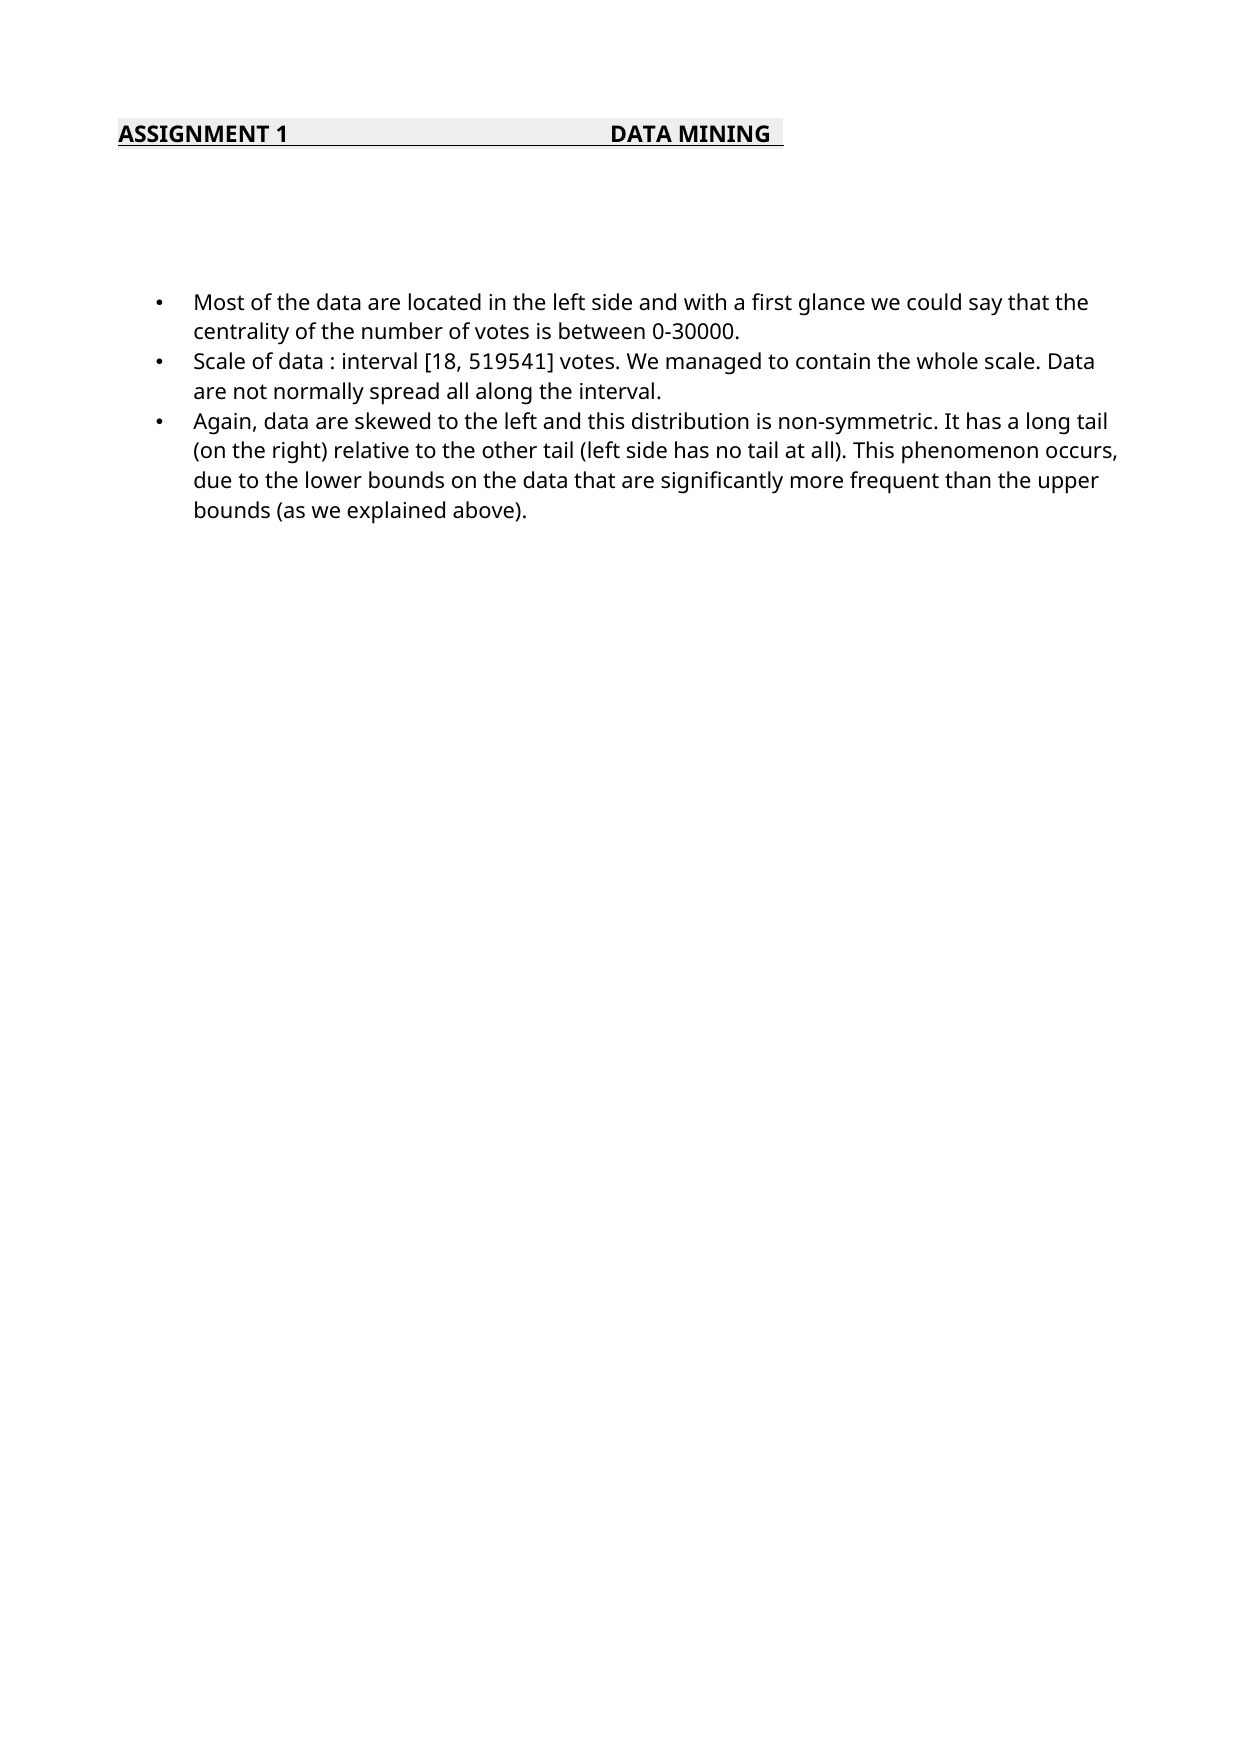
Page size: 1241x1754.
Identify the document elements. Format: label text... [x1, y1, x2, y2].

list Again, data are skewed to the left and this distribution is non-symmetric. It has a long tail (on the right) relative to the other tail (left side has no tail at all). This phenomenon occurs, due to the lower bounds on the data that are significantly more frequent than the upper bounds (as we explained above). [156, 406, 1122, 525]
list Most of the data are located in the left side and with a first glance we could say that the centrality of the number of votes is between 0-30000. [156, 287, 1122, 346]
list Scale of data : interval [18, 519541] votes. We managed to contain the whole scale. Data are not normally spread all along the interval. [156, 346, 1122, 406]
